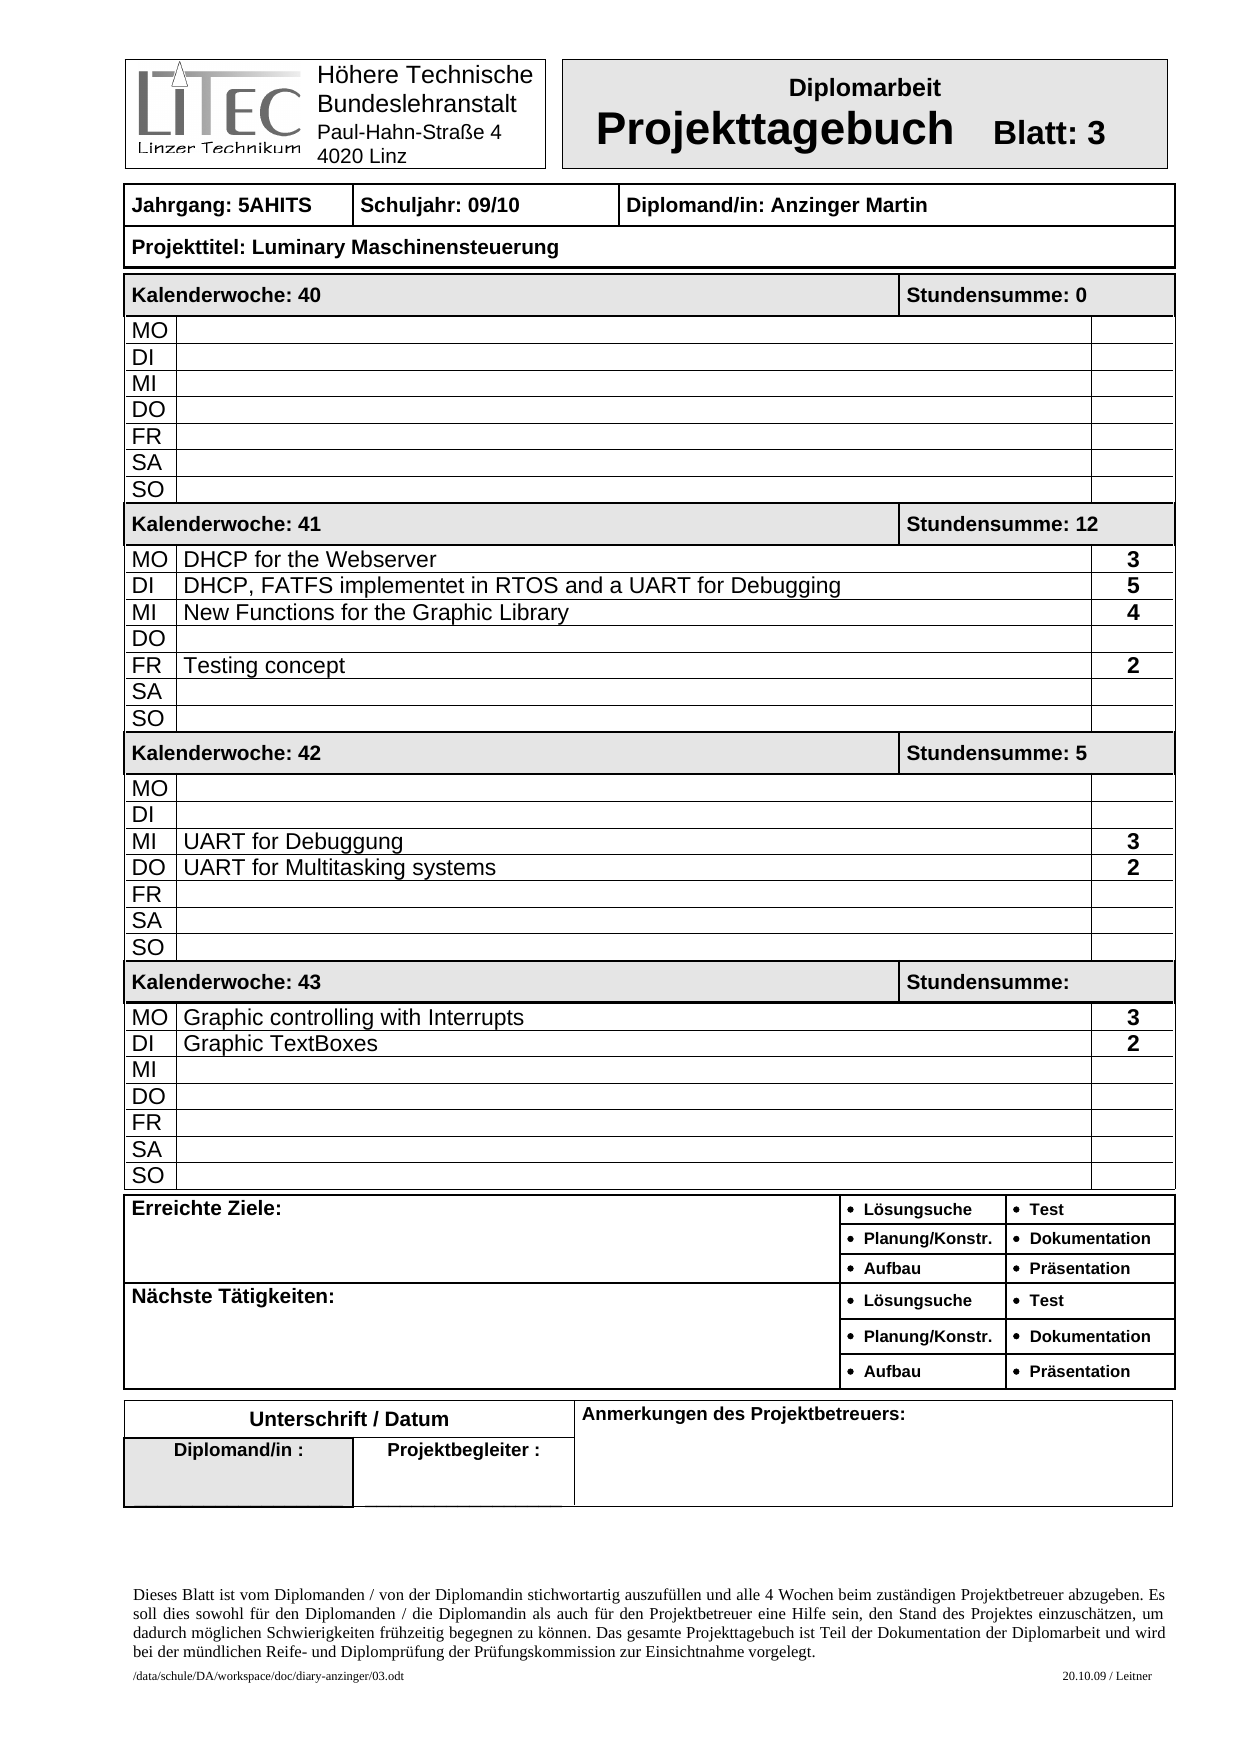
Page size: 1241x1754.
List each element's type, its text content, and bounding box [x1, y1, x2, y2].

table_cell [1092, 625, 1175, 652]
table_cell MI [125, 370, 176, 396]
table_cell MO [125, 773, 176, 801]
table_cell MO [125, 544, 176, 572]
table_cell MI [125, 599, 176, 625]
table_cell [177, 1084, 1091, 1109]
table_cell [177, 1057, 1091, 1083]
table_cell Kalenderwoche: 41 [125, 502, 898, 544]
table_cell [1092, 423, 1175, 449]
table_cell Nächste Tätigkeiten: [125, 1284, 839, 1388]
table_cell [177, 371, 1091, 396]
table_cell SO [125, 705, 176, 731]
table_cell DHCP, FATFS implementet in RTOS and a UART for Debugging [177, 573, 1091, 599]
table_cell [1092, 343, 1175, 370]
table_cell [177, 626, 1091, 652]
table_cell [177, 934, 1091, 960]
table_cell SO [125, 1162, 176, 1189]
table_cell 3 [1092, 828, 1175, 854]
table_cell [1092, 933, 1175, 960]
table_cell DO [125, 396, 176, 423]
table_cell  Aufbau [841, 1355, 1005, 1388]
table_cell DI [125, 572, 176, 599]
table_cell [1092, 907, 1175, 933]
table_cell [1092, 880, 1175, 907]
table_cell 2 [1092, 652, 1175, 678]
table_header  Lösungsuche [841, 1196, 1005, 1223]
table_cell [177, 344, 1091, 370]
table_cell SO [125, 933, 176, 960]
table_cell 2 [1092, 854, 1175, 880]
table_cell 3 [1092, 544, 1175, 572]
table_header Stundensumme: 0 [900, 275, 1174, 315]
table_cell [1092, 1056, 1175, 1083]
table_cell  Lösungsuche [841, 1284, 1005, 1317]
table_cell MO [125, 1001, 176, 1030]
table_cell 5 [1092, 572, 1175, 599]
table_cell [1092, 370, 1175, 396]
table_cell DI [125, 343, 176, 370]
table_cell [177, 802, 1091, 827]
table_cell  Planung/Konstr. [841, 1225, 1005, 1252]
table_cell  Dokumentation [1007, 1320, 1174, 1353]
table_cell [177, 424, 1091, 449]
table_cell DI [125, 1030, 176, 1056]
table_cell [1092, 1083, 1175, 1109]
table_cell [177, 1110, 1091, 1136]
table_cell UART for Debuggung [177, 829, 1091, 854]
table_cell [177, 1137, 1091, 1162]
table_cell Diplomand/in : __________________ [125, 1439, 352, 1506]
table_cell [1092, 396, 1175, 423]
table_header Jahrgang: 5AHITS [125, 185, 352, 225]
table_cell 4 [1092, 599, 1175, 625]
table_cell  Planung/Konstr. [841, 1320, 1005, 1353]
table_cell [1092, 1109, 1175, 1136]
table_cell [1092, 773, 1175, 801]
table_header Anmerkungen des Projektbetreuers: [574, 1401, 1172, 1506]
table_cell Stundensumme: 5 [900, 731, 1174, 773]
table_cell [177, 397, 1091, 423]
table_header Schuljahr: 09/10 [354, 185, 618, 225]
table_cell FR [125, 652, 176, 678]
table_cell SA [125, 907, 176, 933]
table_cell  Test [1007, 1284, 1174, 1317]
table_cell [1092, 476, 1175, 502]
table_header Erreichte Ziele: [125, 1196, 839, 1282]
table_cell FR [125, 880, 176, 907]
table_cell Graphic controlling with Interrupts [177, 1004, 1091, 1030]
table_cell [177, 706, 1091, 731]
table_cell SA [125, 1136, 176, 1162]
table_cell Stundensumme: 12 [900, 502, 1174, 544]
table_cell [177, 450, 1091, 476]
table_cell [177, 1163, 1091, 1189]
table_cell [1092, 678, 1175, 704]
table_cell  Präsentation [1007, 1355, 1174, 1388]
table_cell [177, 317, 1091, 343]
table_cell MI [125, 1056, 176, 1083]
table_cell DO [125, 1083, 176, 1109]
table_cell Projekttitel: Luminary Maschinensteuerung [125, 227, 1174, 266]
table_cell MI [125, 828, 176, 854]
table_cell [1092, 1162, 1175, 1189]
table_cell Testing concept [177, 653, 1091, 678]
table_cell SA [125, 678, 176, 704]
table_header  Test [1007, 1196, 1174, 1223]
table_cell DI [125, 801, 176, 827]
table_header Unterschrift / Datum [125, 1401, 574, 1437]
table_header Kalenderwoche: 40 [125, 275, 898, 315]
table_cell [1092, 315, 1175, 343]
table_cell 3 [1092, 1001, 1175, 1030]
table_cell [177, 477, 1091, 502]
table_cell Stundensumme: [900, 960, 1174, 1001]
table_cell Kalenderwoche: 42 [125, 731, 898, 773]
table_cell 2 [1092, 1030, 1175, 1056]
table_cell  Aufbau [841, 1255, 1005, 1282]
table_cell [177, 679, 1091, 704]
table_cell [177, 881, 1091, 907]
table_cell  Dokumentation [1007, 1225, 1174, 1252]
table_cell Graphic TextBoxes [177, 1031, 1091, 1056]
table_cell UART for Multitasking systems [177, 855, 1091, 880]
table_cell  Präsentation [1007, 1255, 1174, 1282]
table_cell MO [125, 315, 176, 343]
table_cell Projektbegleiter : _________________ [354, 1438, 574, 1506]
table_cell SA [125, 449, 176, 476]
table_cell New Functions for the Graphic Library [177, 600, 1091, 625]
table_header Diplomand/in: Anzinger Martin [620, 185, 1174, 225]
table_cell [1092, 705, 1175, 731]
table_cell [1092, 1136, 1175, 1162]
table_cell SO [125, 476, 176, 502]
table_cell [1092, 449, 1175, 476]
table_cell [177, 775, 1091, 801]
table_cell FR [125, 423, 176, 449]
table_cell [177, 908, 1091, 933]
table_cell DO [125, 854, 176, 880]
table_cell DO [125, 625, 176, 652]
table_cell FR [125, 1109, 176, 1136]
table_cell Kalenderwoche: 43 [125, 960, 898, 1001]
table_cell [1092, 801, 1175, 827]
table_cell DHCP for the Webserver [177, 546, 1091, 572]
